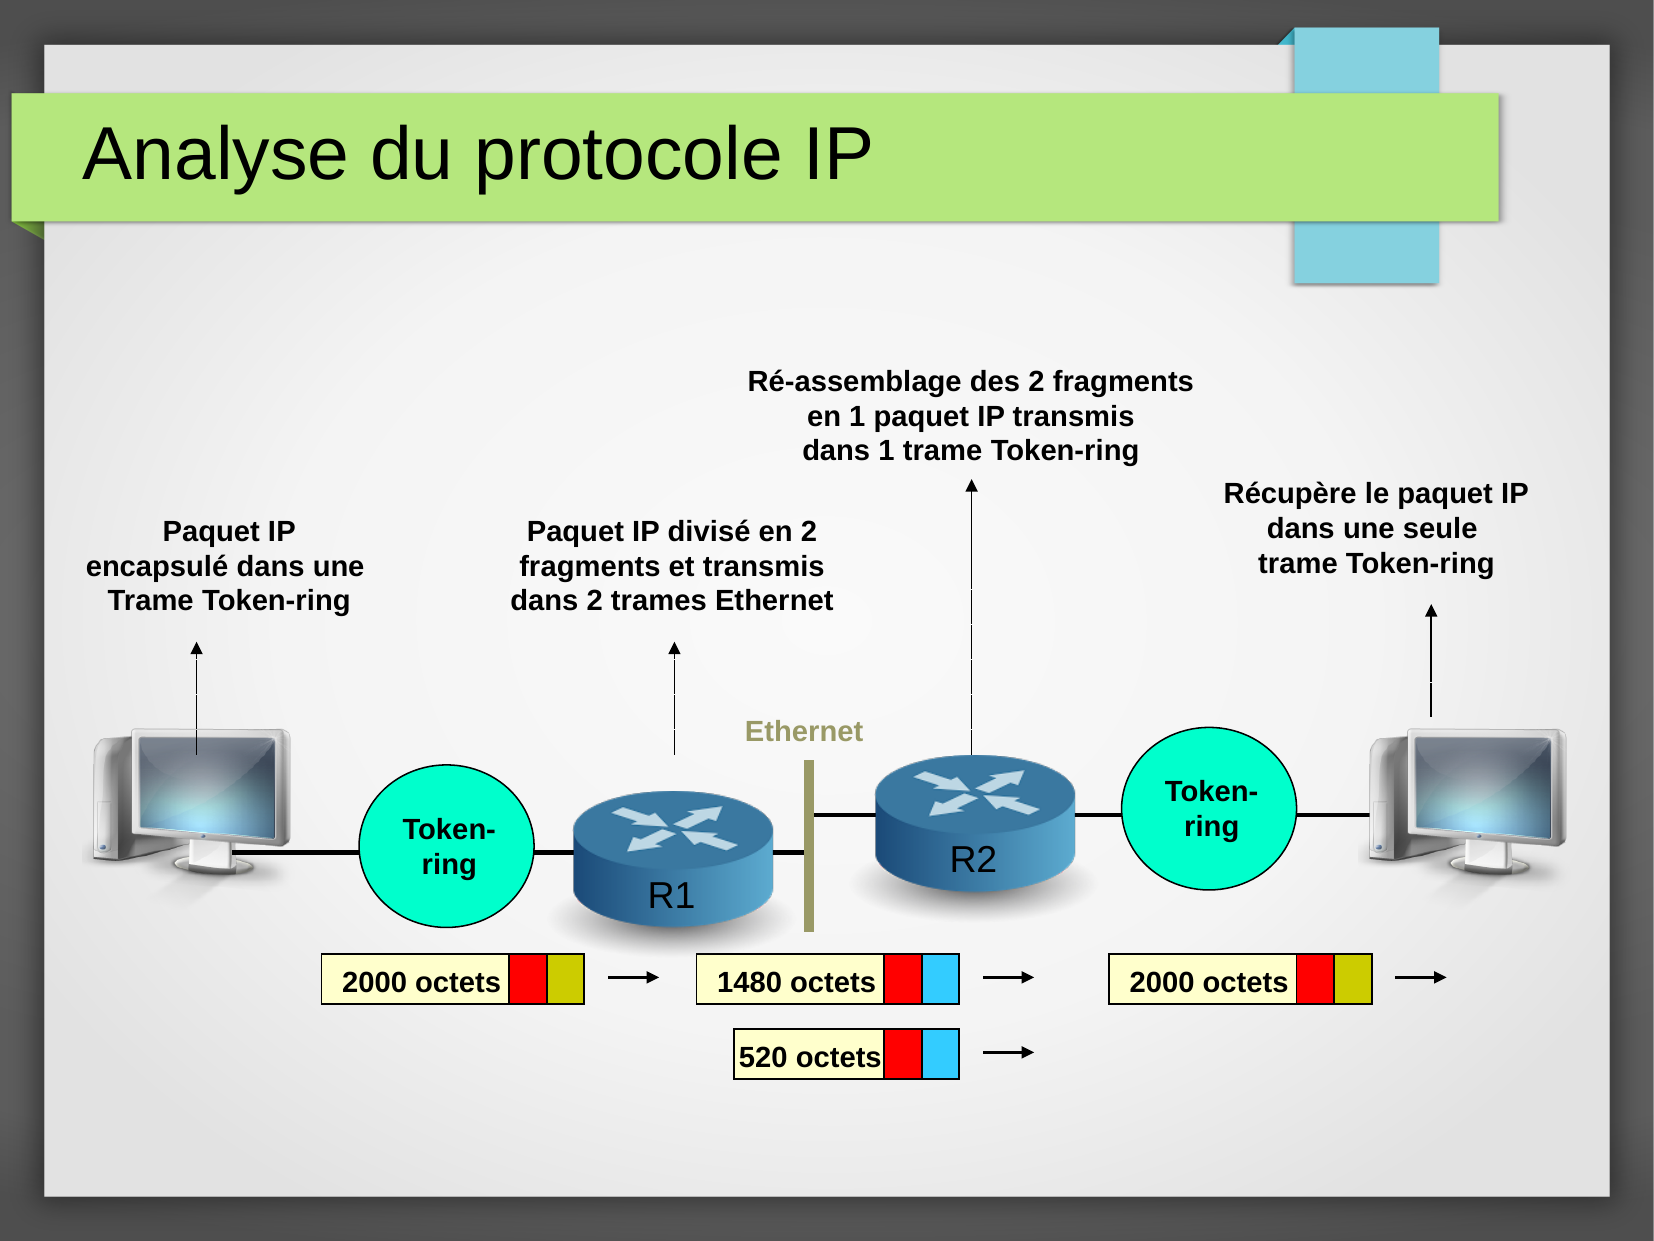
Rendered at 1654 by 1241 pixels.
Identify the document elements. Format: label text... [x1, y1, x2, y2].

text_box 2000 octets [327, 955, 517, 1007]
text_box [734, 1029, 960, 1080]
text_box Token- ring [1150, 764, 1274, 851]
text_box [797, 954, 960, 1005]
text_box Récupère le paquet IP dans une seule trame Token-ring [1208, 466, 1545, 588]
text_box 520 octets [724, 1030, 897, 1082]
text_box Paquet IP divisé en 2 fragments et transmis dans 2 trames Ethernet [495, 504, 849, 625]
text_box Paquet IP encapsulé dans une Trame Token-ring [70, 504, 388, 625]
text_box Token- ring [387, 802, 511, 888]
text_box Ethernet [730, 704, 879, 755]
title Analyse du protocole IP [82, 94, 1264, 213]
text_box 2000 octets [1114, 955, 1304, 1007]
text_box [1109, 954, 1372, 1005]
picture [0, 0, 1654, 1241]
text_box 1480 octets [702, 955, 892, 1007]
text_box Ré-assemblage des 2 fragments en 1 paquet IP transmis dans 1 trame Token-ring [732, 354, 1210, 475]
text_box [321, 954, 585, 1005]
text_box [696, 958, 702, 1005]
